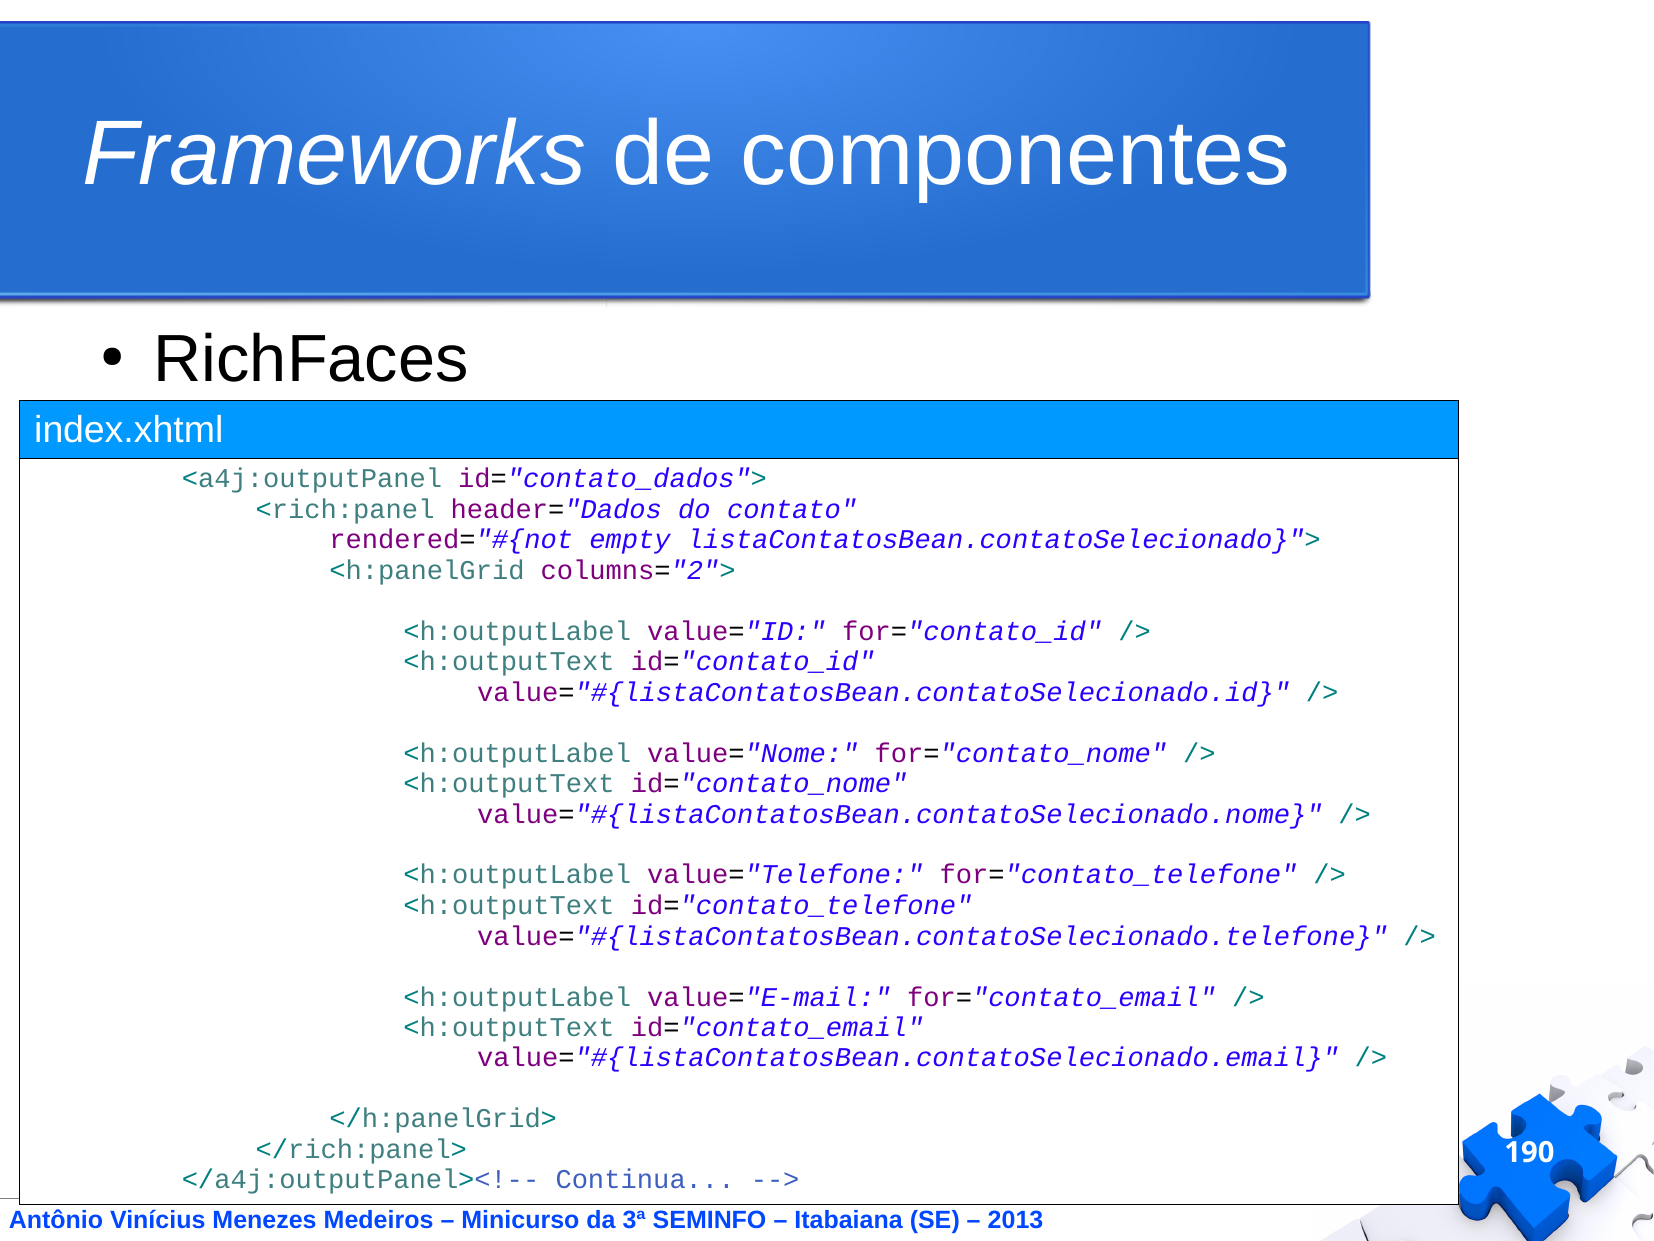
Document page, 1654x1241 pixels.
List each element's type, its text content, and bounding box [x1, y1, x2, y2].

list RichFaces [82, 320, 1356, 400]
picture [0, 21, 1375, 307]
table_header index.xhtml [20, 401, 1458, 458]
table_cell <a4j:outputPanel id="contato_dados"> <rich:panel header="Dados do contato" rendered="#{not empty listaContatosBean.contatoSelecionado}"> <h:panelGrid columns="2"> <h:outputLabel value="ID:" for="contato_id" /> <h:outputText id="contato_id" value="#{listaContatosBean.contatoSelecionado.id}" /> <h:outputLabel value="Nome:" for="contato_nome" /> <h:outputText id="contato_nome" value="#{listaContatosBean.contatoSelecionado.nome}" /> <h:outputLabel value="Telefone:" for="contato_telefone" /> <h:outputText id="contato_telefone" value="#{listaContatosBean.contatoSelecionado.telefone}" /> <h:outputLabel value="E-mail:" for="contato_email" /> <h:outputText id="contato_email" value="#{listaContatosBean.contatoSelecionado.email}" /> </h:panelGrid> </rich:panel> </a4j:outputPanel><!-- Continua... --> [20, 459, 1458, 1204]
picture [1311, 983, 1654, 1241]
title Frameworks de componentes [82, 49, 1323, 257]
